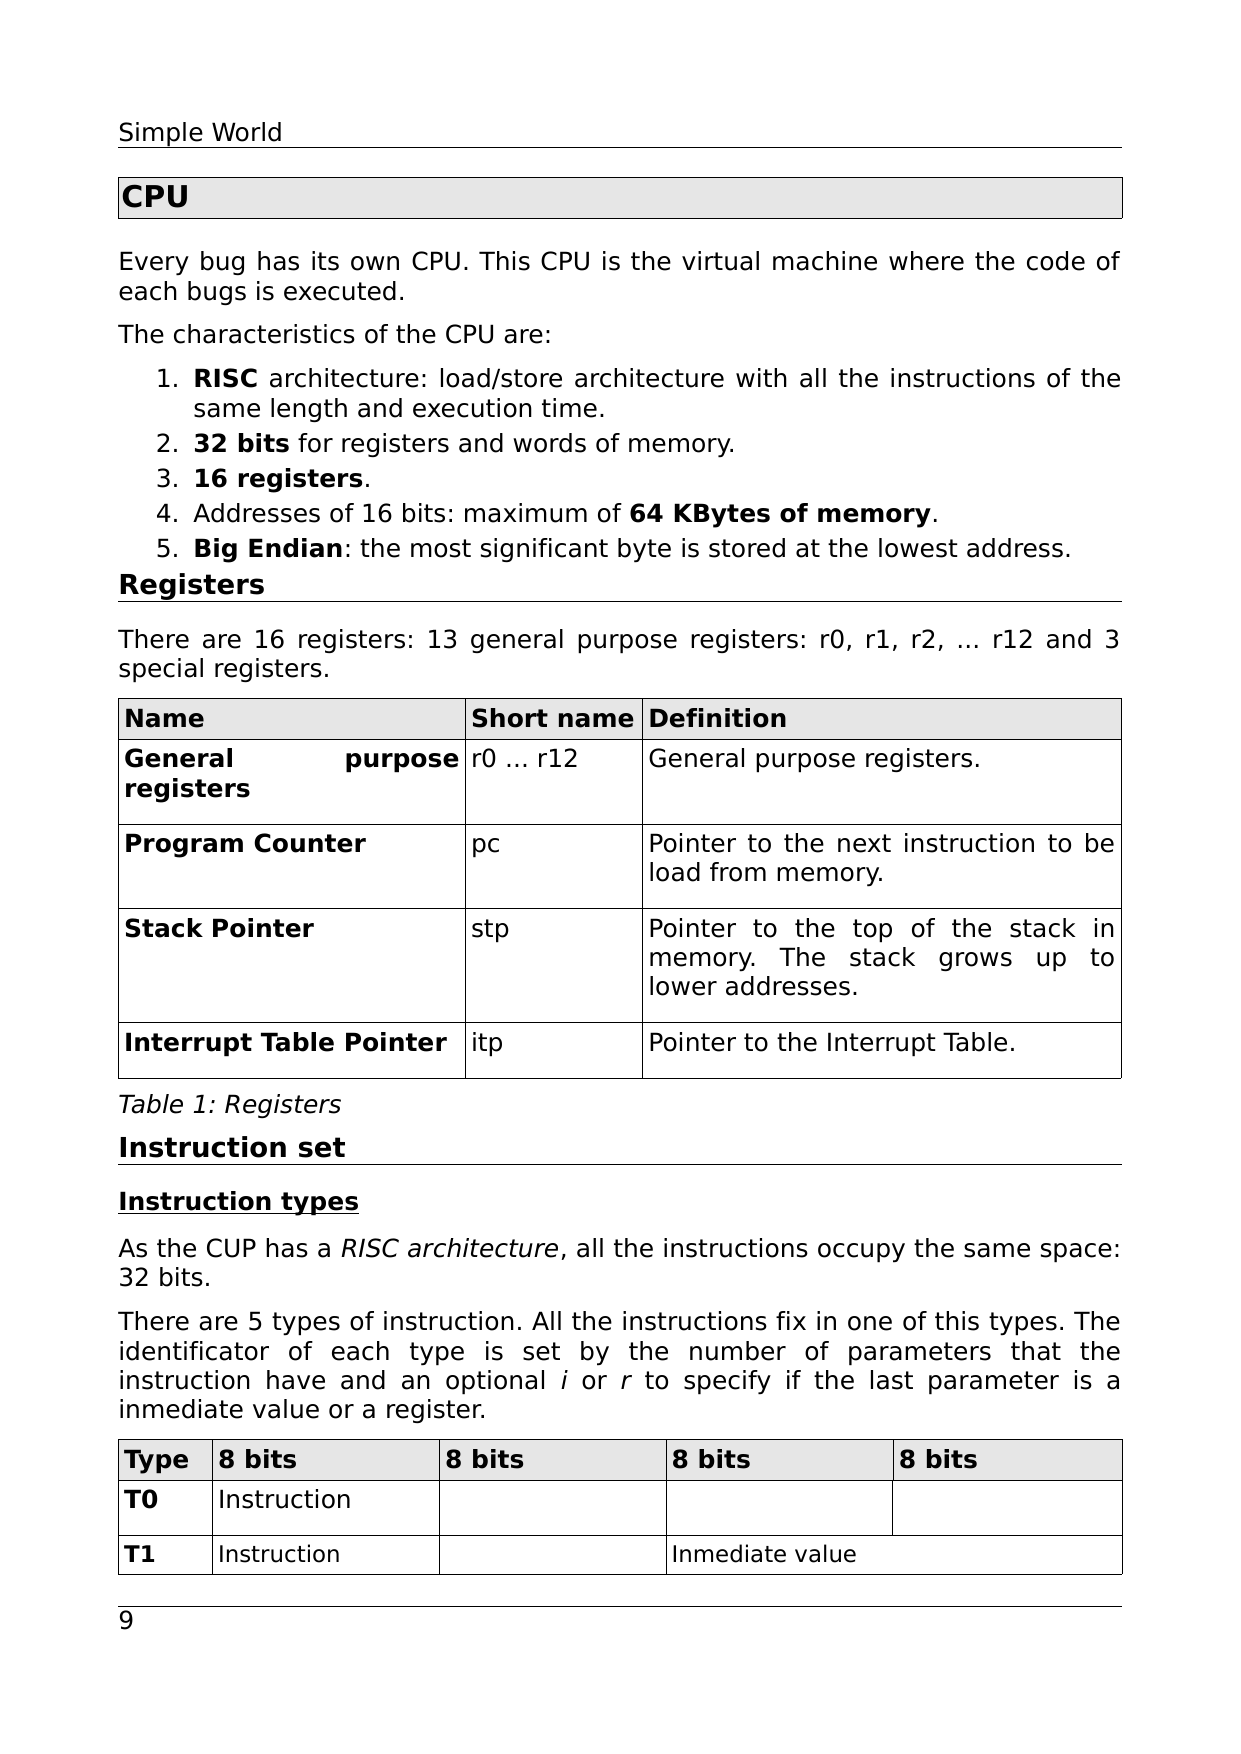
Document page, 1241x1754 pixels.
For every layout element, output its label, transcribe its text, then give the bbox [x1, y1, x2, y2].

table_cell General purpose registers [119, 740, 465, 823]
table_header Definition [643, 699, 1121, 739]
table_cell T1 [119, 1536, 212, 1573]
table_header Type [119, 1440, 212, 1480]
list Addresses of 16 bits: maximum of 64 KBytes of memory. [156, 499, 1122, 528]
text Every bug has its own CPU. This CPU is the virtual machine where the code of each bugs is executed. [118, 247, 1122, 306]
table_cell General purpose registers. [643, 740, 1121, 823]
table_cell T0 [119, 1481, 212, 1535]
table_cell [440, 1536, 666, 1573]
title Instruction set [118, 1132, 1122, 1164]
table_cell [667, 1481, 892, 1535]
table_cell itp [466, 1023, 642, 1078]
list 16 registers. [156, 464, 1122, 493]
list RISC architecture: load/store architecture with all the instructions of the same length and execution time. [156, 364, 1122, 423]
title Registers [118, 569, 1122, 601]
table_cell Pointer to the Interrupt Table. [643, 1023, 1121, 1078]
table_cell Pointer to the next instruction to be load from memory. [643, 825, 1121, 908]
text The characteristics of the CPU are: [118, 321, 1122, 350]
table_cell [440, 1481, 666, 1535]
table_header 8 bits [440, 1440, 666, 1480]
table_cell pc [466, 825, 642, 908]
table_cell Interrupt Table Pointer [119, 1023, 465, 1078]
text There are 5 types of instruction. All the instructions fix in one of this types. The identificator of each type is set by the number of parameters that the instruction have and an optional i or r to specify if the last parameter is a inmediate value or a register. [118, 1308, 1122, 1424]
list 32 bits for registers and words of memory. [156, 429, 1122, 458]
text As the CUP has a RISC architecture, all the instructions occupy the same space: 32 bits. [118, 1234, 1122, 1293]
table_header 8 bits [213, 1440, 439, 1480]
table_cell Stack Pointer [119, 909, 465, 1022]
table_header Short name [466, 699, 642, 739]
table_cell Instruction [213, 1481, 439, 1535]
table_cell Instruction [213, 1536, 439, 1573]
table_cell r0 ... r12 [466, 740, 642, 823]
title CPU [119, 178, 1122, 218]
table_header 8 bits [667, 1440, 893, 1480]
table_cell Program Counter [119, 825, 465, 908]
table_header Name [119, 699, 465, 739]
table_cell Pointer to the top of the stack in memory. The stack grows up to lower addresses. [643, 909, 1121, 1022]
text There are 16 registers: 13 general purpose registers: r0, r1, r2, ... r12 and 3 special registers. [118, 625, 1122, 683]
table_cell Inmediate value [667, 1536, 1122, 1573]
title Instruction types [118, 1188, 1122, 1217]
table_cell stp [466, 909, 642, 1022]
text Table 1: Registers [118, 1090, 1122, 1119]
table_cell [893, 1481, 1122, 1535]
list Big Endian: the most significant byte is stored at the lowest address. [156, 534, 1122, 563]
table_header 8 bits [894, 1440, 1122, 1480]
